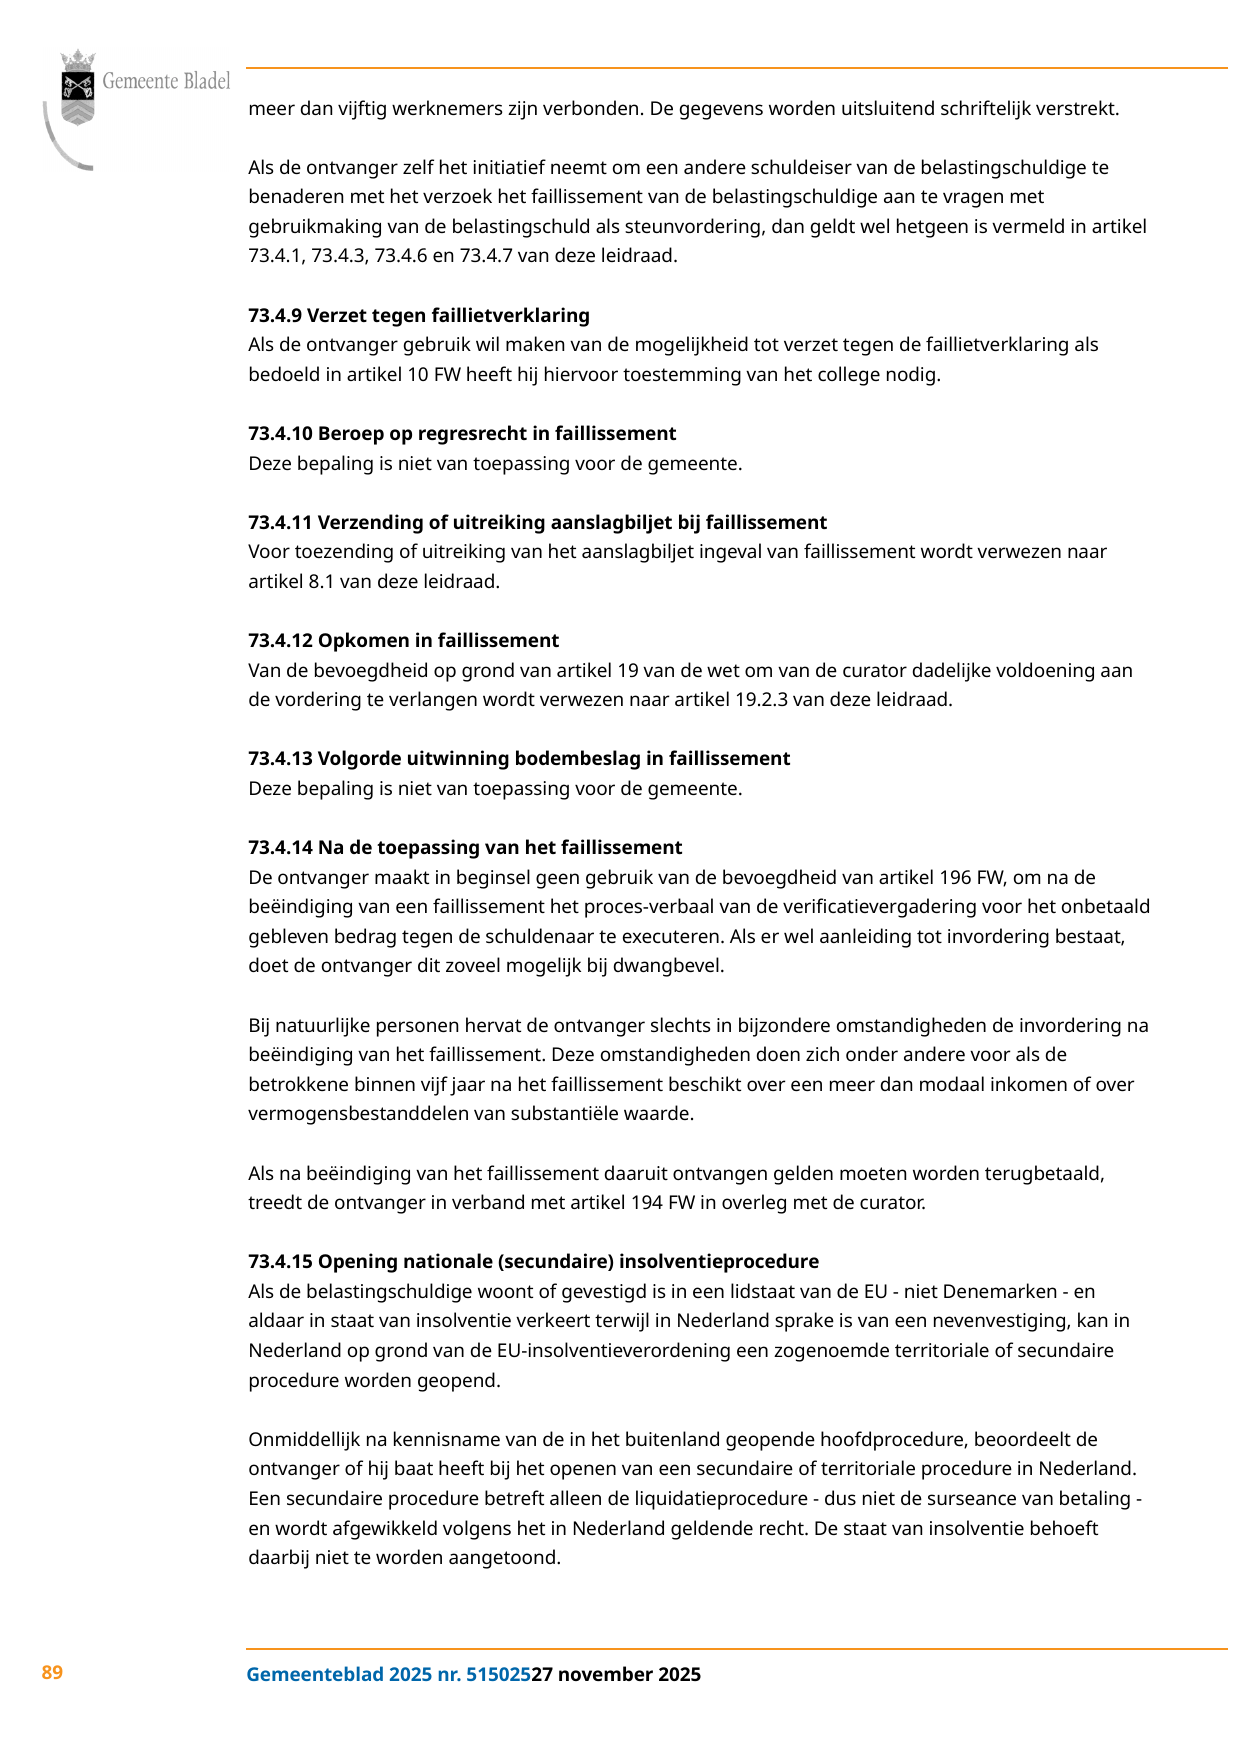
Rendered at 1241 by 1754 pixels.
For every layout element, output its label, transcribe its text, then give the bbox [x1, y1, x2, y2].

text Als de ontvanger gebruik wil maken van de mogelijkheid tot verzet tegen de faillietverklaring als bedoeld in artikel 10 FW heeft hij hiervoor toestemming van het college nodig. [248, 331, 1152, 387]
text 73.4.9 Verzet tegen faillietverklaring [248, 302, 1152, 328]
text Deze bepaling is niet van toepassing voor de gemeente. [248, 450, 1152, 476]
text 73.4.15 Opening nationale (secundaire) insolventieprocedure [248, 1248, 1152, 1274]
picture [41, 47, 231, 172]
text 73.4.11 Verzending of uitreiking aanslagbiljet bij faillissement [248, 509, 1152, 535]
text De ontvanger maakt in beginsel geen gebruik van de bevoegdheid van artikel 196 FW, om na de beëindiging van een faillissement het proces-verbaal van de verificatievergadering voor het onbetaald gebleven bedrag tegen de schuldenaar te executeren. Als er wel aanleiding tot invordering bestaat, doet de ontvanger dit zoveel mogelijk bij dwangbevel. [248, 864, 1152, 978]
text Als de belastingschuldige woont of gevestigd is in een lidstaat van de EU - niet Denemarken - en aldaar in staat van insolventie verkeert terwijl in Nederland sprake is van een nevenvestiging, kan in Nederland op grond van de EU-insolventieverordening een zogenoemde territoriale of secundaire procedure worden geopend. [248, 1278, 1152, 1393]
text meer dan vijftig werknemers zijn verbonden. De gegevens worden uitsluitend schriftelijk verstrekt. [248, 95, 1152, 121]
text Bij natuurlijke personen hervat de ontvanger slechts in bijzondere omstandigheden de invordering na beëindiging van het faillissement. Deze omstandigheden doen zich onder andere voor als de betrokkene binnen vijf jaar na het faillissement beschikt over een meer dan modaal inkomen of over vermogensbestanddelen van substantiële waarde. [248, 1012, 1152, 1126]
text Voor toezending of uitreiking van het aanslagbiljet ingeval van faillissement wordt verwezen naar artikel 8.1 van deze leidraad. [248, 538, 1152, 594]
text Als de ontvanger zelf het initiatief neemt om een andere schuldeiser van de belastingschuldige te benaderen met het verzoek het faillissement van de belastingschuldige aan te vragen met gebruikmaking van de belastingschuld als steunvordering, dan geldt wel hetgeen is vermeld in artikel 73.4.1, 73.4.3, 73.4.6 en 73.4.7 van deze leidraad. [248, 154, 1152, 268]
text 73.4.13 Volgorde uitwinning bodembeslag in faillissement [248, 746, 1152, 771]
text 73.4.14 Na de toepassing van het faillissement [248, 834, 1152, 860]
text Onmiddellijk na kennisname van de in het buitenland geopende hoofdprocedure, beoordeelt de ontvanger of hij baat heeft bij het openen van een secundaire of territoriale procedure in Nederland. Een secundaire procedure betreft alleen de liquidatieprocedure - dus niet de surseance van betaling - en wordt afgewikkeld volgens het in Nederland geldende recht. De staat van insolventie behoeft daarbij niet te worden aangetoond. [248, 1426, 1152, 1570]
text 73.4.10 Beroep op regresrecht in faillissement [248, 420, 1152, 446]
text Als na beëindiging van het faillissement daaruit ontvangen gelden moeten worden terugbetaald, treedt de ontvanger in verband met artikel 194 FW in overleg met de curator. [248, 1160, 1152, 1215]
text Deze bepaling is niet van toepassing voor de gemeente. [248, 775, 1152, 801]
text Van de bevoegdheid op grond van artikel 19 van de wet om van de curator dadelijke voldoening aan de vordering te verlangen wordt verwezen naar artikel 19.2.3 van deze leidraad. [248, 657, 1152, 712]
text 73.4.12 Opkomen in faillissement [248, 627, 1152, 653]
